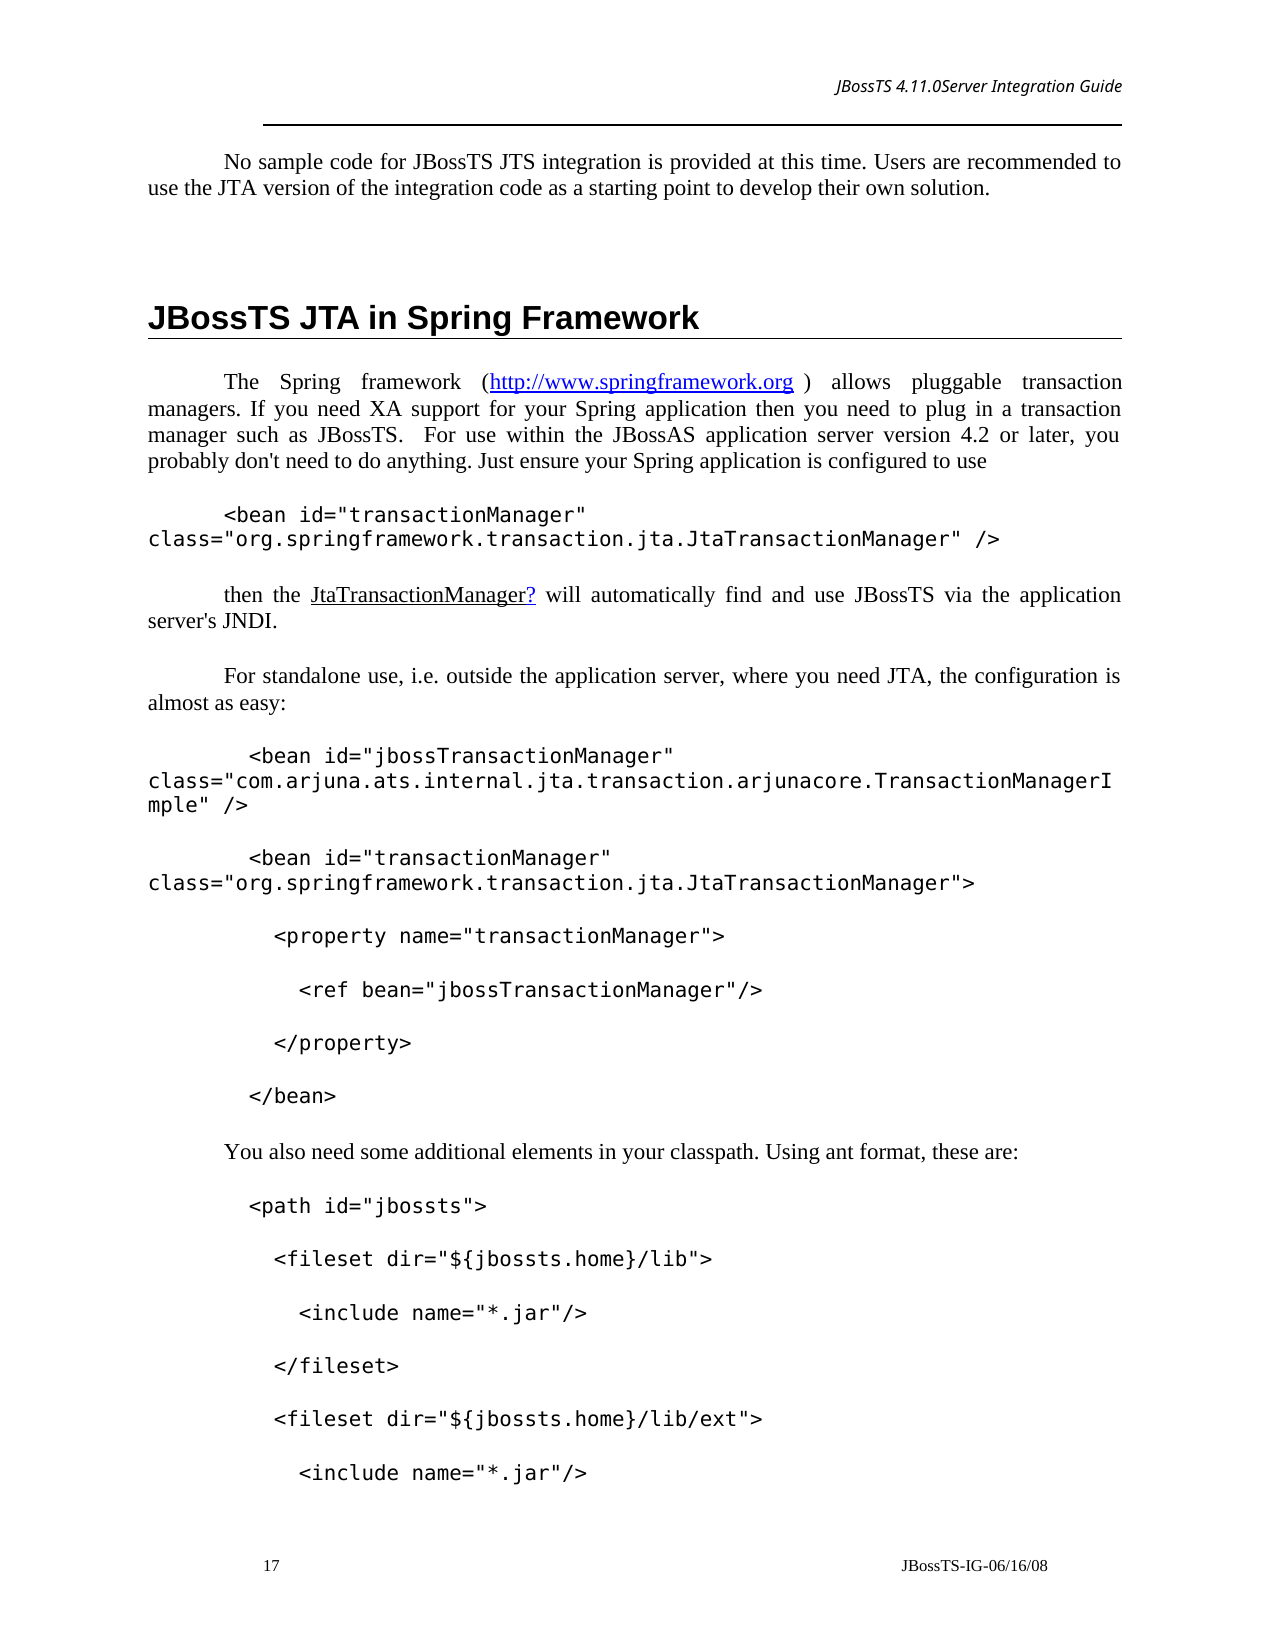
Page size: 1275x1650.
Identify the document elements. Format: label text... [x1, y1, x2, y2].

text <bean id="transactionManager" class="org.springframework.transaction.jta.JtaTransactionManager" /> [148, 503, 1122, 552]
text </bean> [148, 1084, 1122, 1109]
text <include name="*.jar"/> [148, 1461, 1122, 1485]
text The Spring framework (http://www.springframework.org) allows pluggable transaction managers. If you need XA support for your Spring application then you need to plug in a transaction manager such as JBossTS. For use within the JBossAS application server version 4.2 or later, you probably don't need to do anything. Just ensure your Spring application is configured to use [148, 368, 1122, 474]
text No sample code for JBossTS JTS integration is provided at this time. Users are recommended to use the JTA version of the integration code as a starting point to develop their own solution. [148, 148, 1122, 200]
text </property> [148, 1031, 1122, 1055]
text <include name="*.jar"/> [148, 1301, 1122, 1325]
text <path id="jbossts"> [148, 1194, 1122, 1218]
text <fileset dir="${jbossts.home}/lib/ext"> [148, 1407, 1122, 1432]
text <fileset dir="${jbossts.home}/lib"> [148, 1247, 1122, 1271]
text You also need some additional elements in your classpath. Using ant format, these are: [148, 1138, 1122, 1164]
text then the JtaTransactionManager? will automatically find and use JBossTS via the application server's JNDI. [148, 581, 1122, 633]
text For standalone use, i.e. outside the application server, where you need JTA, the configuration is almost as easy: [148, 663, 1122, 715]
text </fileset> [148, 1354, 1122, 1378]
text <ref bean="jbossTransactionManager"/> [148, 978, 1122, 1002]
text <bean id="transactionManager" class="org.springframework.transaction.jta.JtaTransactionManager"> [148, 846, 1122, 895]
text <property name="transactionManager"> [148, 924, 1122, 948]
text <bean id="jbossTransactionManager" class="com.arjuna.ats.internal.jta.transaction.arjunacore.TransactionManagerImple" /> [148, 744, 1122, 817]
subtitle JBossTS JTA in Spring Framework [148, 298, 1122, 338]
